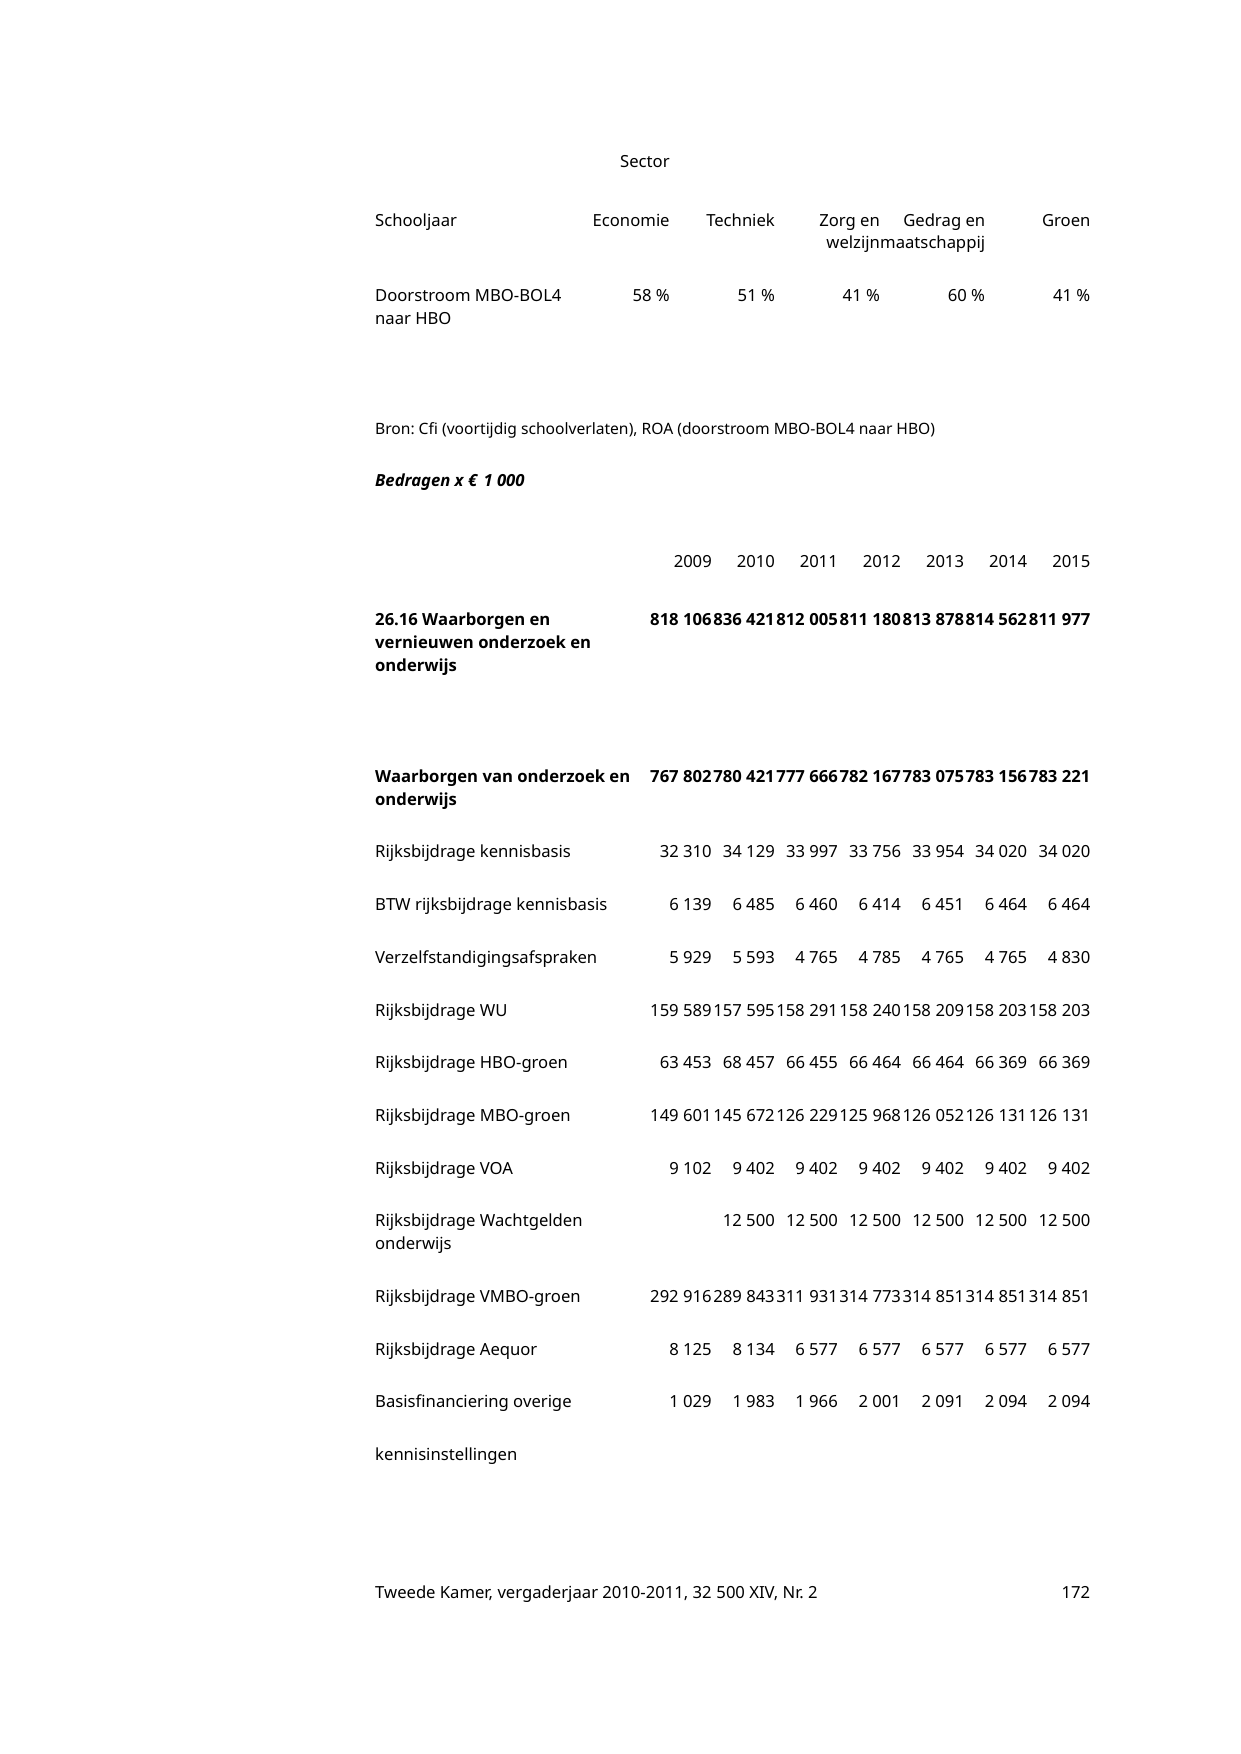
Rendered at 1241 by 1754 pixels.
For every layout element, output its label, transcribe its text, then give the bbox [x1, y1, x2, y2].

table_cell [964, 706, 1027, 764]
table_cell 158 203 [964, 998, 1027, 1051]
table_cell [775, 706, 838, 764]
table_cell Verzelfstandigingsafspraken [375, 945, 648, 998]
table_cell Basisfinanciering overige kennisinstellingen [375, 1390, 648, 1495]
text Bedragen x € 1 000 [375, 469, 1090, 492]
table_cell 777 666 [775, 765, 838, 840]
table_cell 158 209 [901, 998, 964, 1051]
table_cell Economie [564, 209, 669, 284]
table_header 2013 [901, 550, 964, 608]
table_cell 9 102 [648, 1156, 711, 1209]
table_cell [648, 1209, 711, 1284]
table_header Sector [564, 150, 669, 208]
table_cell [375, 706, 648, 764]
table_cell 783 221 [1027, 765, 1090, 840]
table_cell 33 756 [838, 840, 901, 893]
table_cell 4 765 [775, 945, 838, 998]
table_cell 33 997 [775, 840, 838, 893]
table_cell 9 402 [964, 1156, 1027, 1209]
table_cell 1 029 [648, 1390, 711, 1495]
table_cell 1 966 [775, 1390, 838, 1495]
table_cell 157 595 [711, 998, 774, 1051]
table_cell 818 106 [648, 608, 711, 706]
table_cell 51 % [669, 284, 774, 359]
table_cell 66 464 [838, 1051, 901, 1103]
table_header [985, 150, 1090, 208]
table_cell 60 % [880, 284, 985, 359]
table_cell 2 091 [901, 1390, 964, 1495]
table_cell 125 968 [838, 1104, 901, 1156]
table_cell BTW rijksbijdrage kennisbasis [375, 893, 648, 945]
table_cell Rijksbijdrage VOA [375, 1156, 648, 1209]
table_cell 58 % [564, 284, 669, 359]
table_cell [648, 706, 711, 764]
table_cell 292 916 [648, 1284, 711, 1337]
table_cell 2 001 [838, 1390, 901, 1495]
table_cell 836 421 [711, 608, 774, 706]
table_cell 126 131 [1027, 1104, 1090, 1156]
table_cell 5 593 [711, 945, 774, 998]
table_cell 9 402 [1027, 1156, 1090, 1209]
table_cell 4 765 [964, 945, 1027, 998]
table_cell 813 878 [901, 608, 964, 706]
table_cell 6 464 [964, 893, 1027, 945]
table_cell 126 229 [775, 1104, 838, 1156]
table_cell 1 983 [711, 1390, 774, 1495]
table_cell 4 785 [838, 945, 901, 998]
table_cell Rijksbijdrage VMBO-groen [375, 1284, 648, 1337]
table_cell Gedrag en maatschappij [880, 209, 985, 284]
table_cell 66 369 [1027, 1051, 1090, 1103]
table_cell 158 203 [1027, 998, 1090, 1051]
table_cell Rijksbijdrage Aequor [375, 1337, 648, 1390]
table_cell [1027, 706, 1090, 764]
table_cell 6 139 [648, 893, 711, 945]
table_cell 41 % [775, 284, 880, 359]
table_cell 63 453 [648, 1051, 711, 1103]
table_cell 314 851 [1027, 1284, 1090, 1337]
table_cell 6 451 [901, 893, 964, 945]
table_cell Rijksbijdrage kennisbasis [375, 840, 648, 893]
table_cell 126 131 [964, 1104, 1027, 1156]
table_cell 6 460 [775, 893, 838, 945]
table_cell 66 455 [775, 1051, 838, 1103]
table_cell 4 830 [1027, 945, 1090, 998]
table_cell 12 500 [1027, 1209, 1090, 1284]
table_cell 6 577 [838, 1337, 901, 1390]
table_cell 158 240 [838, 998, 901, 1051]
table_cell 12 500 [838, 1209, 901, 1284]
table_cell 314 851 [901, 1284, 964, 1337]
text Bron: Cfi (voortijdig schoolverlaten), ROA (doorstroom MBO-BOL4 naar HBO) [375, 418, 1090, 439]
table_cell 6 577 [775, 1337, 838, 1390]
table_header 2010 [711, 550, 774, 608]
table_cell 811 977 [1027, 608, 1090, 706]
table_cell 9 402 [838, 1156, 901, 1209]
table_cell 12 500 [901, 1209, 964, 1284]
table_cell 5 929 [648, 945, 711, 998]
table_cell 2 094 [964, 1390, 1027, 1495]
table_cell [711, 706, 774, 764]
table_cell 145 672 [711, 1104, 774, 1156]
table_cell 6 577 [1027, 1337, 1090, 1390]
table_cell 4 765 [901, 945, 964, 998]
table_cell Zorg en welzijn [775, 209, 880, 284]
table_cell Rijksbijdrage MBO-groen [375, 1104, 648, 1156]
table_cell 9 402 [711, 1156, 774, 1209]
table_cell Groen [985, 209, 1090, 284]
table_cell 812 005 [775, 608, 838, 706]
table_header [775, 150, 880, 208]
table_cell 9 402 [901, 1156, 964, 1209]
table_cell 6 485 [711, 893, 774, 945]
table_cell [838, 706, 901, 764]
table_cell 26.16 Waarborgen en vernieuwen onderzoek en onderwijs [375, 608, 648, 706]
table_cell 811 180 [838, 608, 901, 706]
table_cell 32 310 [648, 840, 711, 893]
table_header [880, 150, 985, 208]
table_cell 8 134 [711, 1337, 774, 1390]
table_header [375, 150, 564, 208]
table_header 2014 [964, 550, 1027, 608]
table_cell 782 167 [838, 765, 901, 840]
table_cell 66 464 [901, 1051, 964, 1103]
table_cell 6 577 [964, 1337, 1027, 1390]
table_cell 311 931 [775, 1284, 838, 1337]
table_cell Rijksbijdrage HBO-groen [375, 1051, 648, 1103]
table_cell 783 075 [901, 765, 964, 840]
table_cell 66 369 [964, 1051, 1027, 1103]
table_cell 6 464 [1027, 893, 1090, 945]
table_cell 34 020 [964, 840, 1027, 893]
table_cell 34 129 [711, 840, 774, 893]
table_cell Techniek [669, 209, 774, 284]
table_cell 780 421 [711, 765, 774, 840]
table_cell Rijksbijdrage WU [375, 998, 648, 1051]
table_cell 158 291 [775, 998, 838, 1051]
table_cell 33 954 [901, 840, 964, 893]
table_cell 41 % [985, 284, 1090, 359]
table_cell 12 500 [964, 1209, 1027, 1284]
table_header 2015 [1027, 550, 1090, 608]
table_cell 314 773 [838, 1284, 901, 1337]
table_cell 6 577 [901, 1337, 964, 1390]
table_cell 314 851 [964, 1284, 1027, 1337]
table_cell 12 500 [711, 1209, 774, 1284]
table_cell 159 589 [648, 998, 711, 1051]
table_cell [901, 706, 964, 764]
table_header [375, 550, 648, 608]
table_header 2012 [838, 550, 901, 608]
table_cell Waarborgen van onderzoek en onderwijs [375, 765, 648, 840]
table_cell Rijksbijdrage Wachtgelden onderwijs [375, 1209, 648, 1284]
table_cell 126 052 [901, 1104, 964, 1156]
table_cell 8 125 [648, 1337, 711, 1390]
table_cell 2 094 [1027, 1390, 1090, 1495]
table_header 2009 [648, 550, 711, 608]
table_cell 34 020 [1027, 840, 1090, 893]
table_cell 783 156 [964, 765, 1027, 840]
table_cell 814 562 [964, 608, 1027, 706]
table_header [669, 150, 774, 208]
table_cell 767 802 [648, 765, 711, 840]
table_cell 149 601 [648, 1104, 711, 1156]
table_cell 6 414 [838, 893, 901, 945]
table_cell 289 843 [711, 1284, 774, 1337]
table_header 2011 [775, 550, 838, 608]
table_cell Schooljaar [375, 209, 564, 284]
table_cell Doorstroom MBO-BOL4 naar HBO [375, 284, 564, 359]
table_cell 68 457 [711, 1051, 774, 1103]
table_cell 12 500 [775, 1209, 838, 1284]
table_cell 9 402 [775, 1156, 838, 1209]
